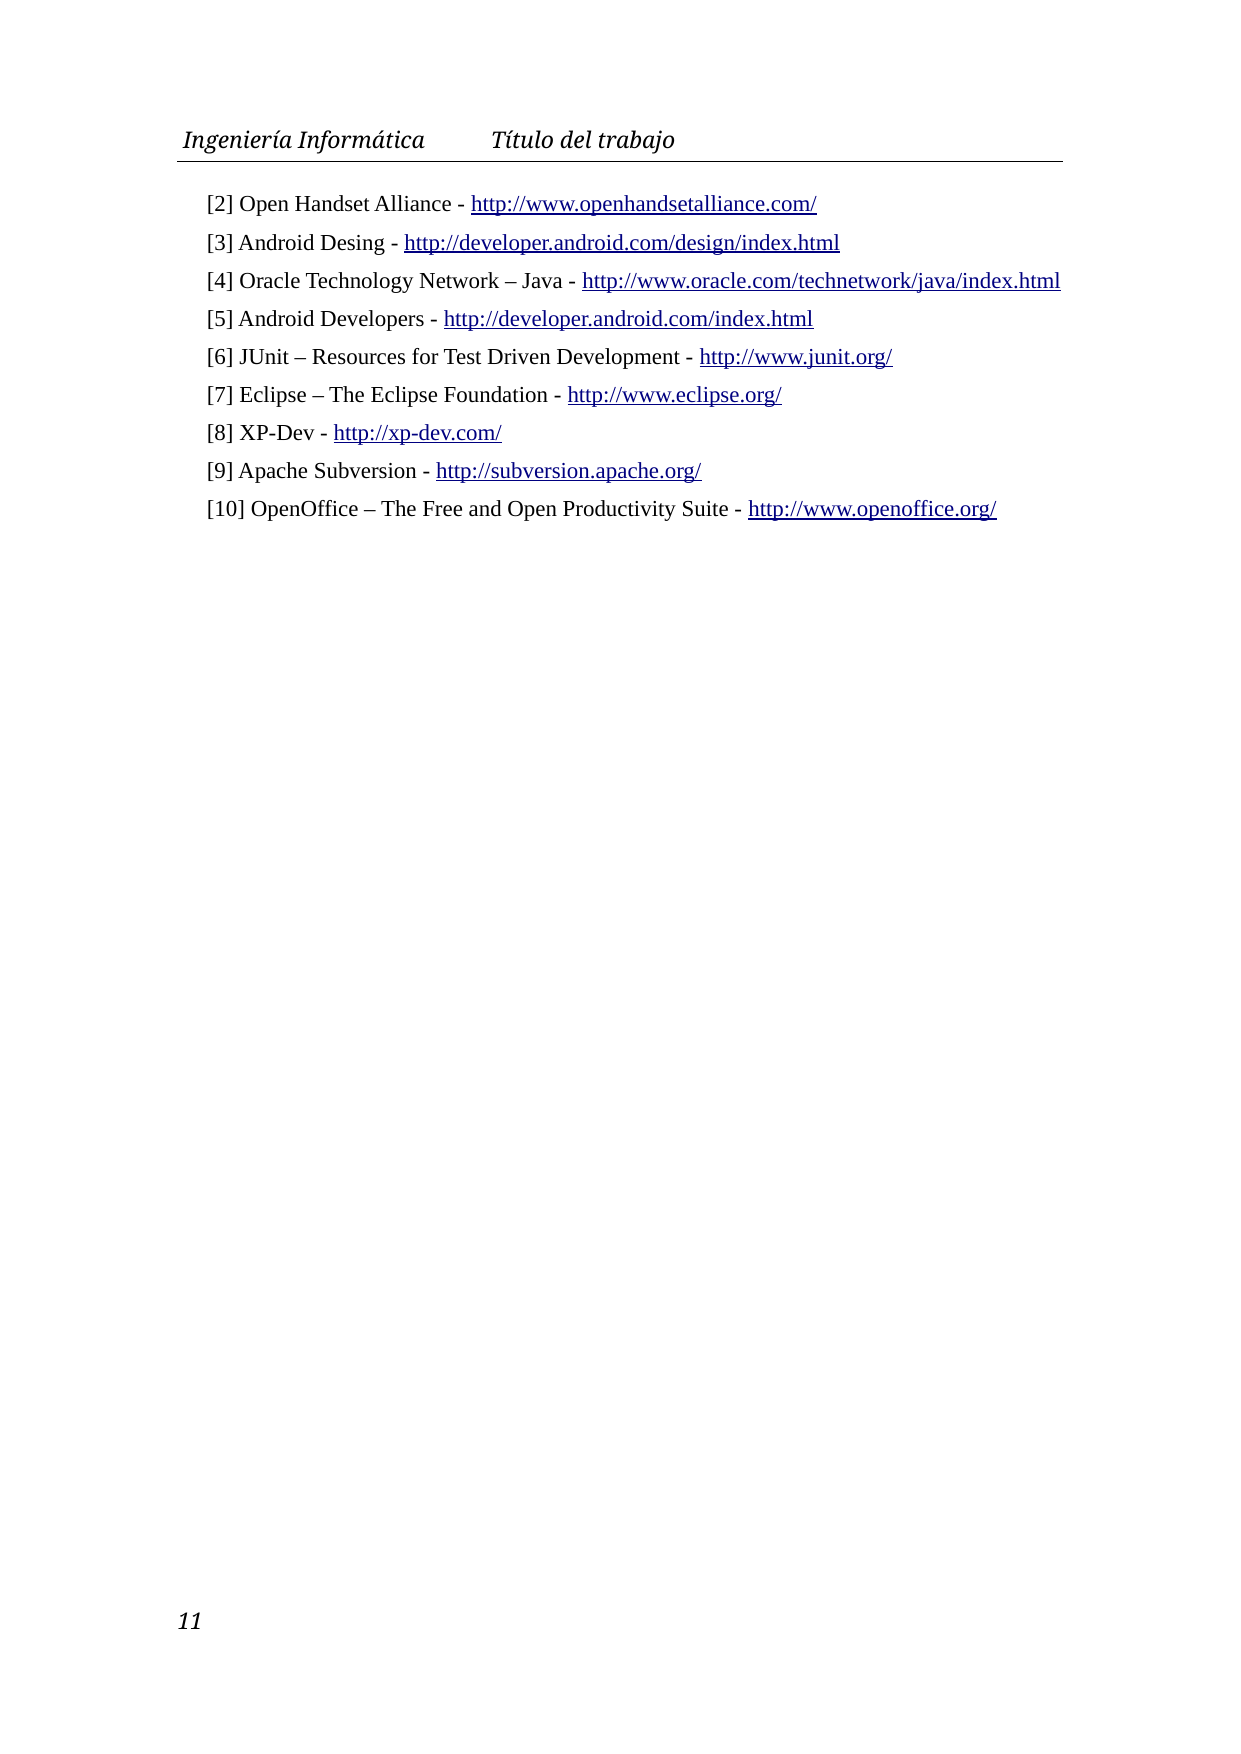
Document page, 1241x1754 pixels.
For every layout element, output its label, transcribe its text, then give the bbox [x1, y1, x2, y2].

list [2] Open Handset Alliance - http://www.openhandsetalliance.com/ [177, 190, 1063, 217]
list [10] OpenOffice – The Free and Open Productivity Suite - http://www.openoffice.org/ [177, 495, 1063, 522]
list [6] JUnit – Resources for Test Driven Development - http://www.junit.org/ [177, 343, 1063, 369]
list [7] Eclipse – The Eclipse Foundation - http://www.eclipse.org/ [177, 381, 1063, 407]
list [3] Android Desing - http://developer.android.com/design/index.html [177, 228, 1063, 255]
list [9] Apache Subversion - http://subversion.apache.org/ [177, 457, 1063, 484]
list [8] XP-Dev - http://xp-dev.com/ [177, 419, 1063, 446]
list [4] Oracle Technology Network – Java - http://www.oracle.com/technetwork/java/index.html [177, 267, 1063, 293]
list [5] Android Developers - http://developer.android.com/index.html [177, 305, 1063, 331]
